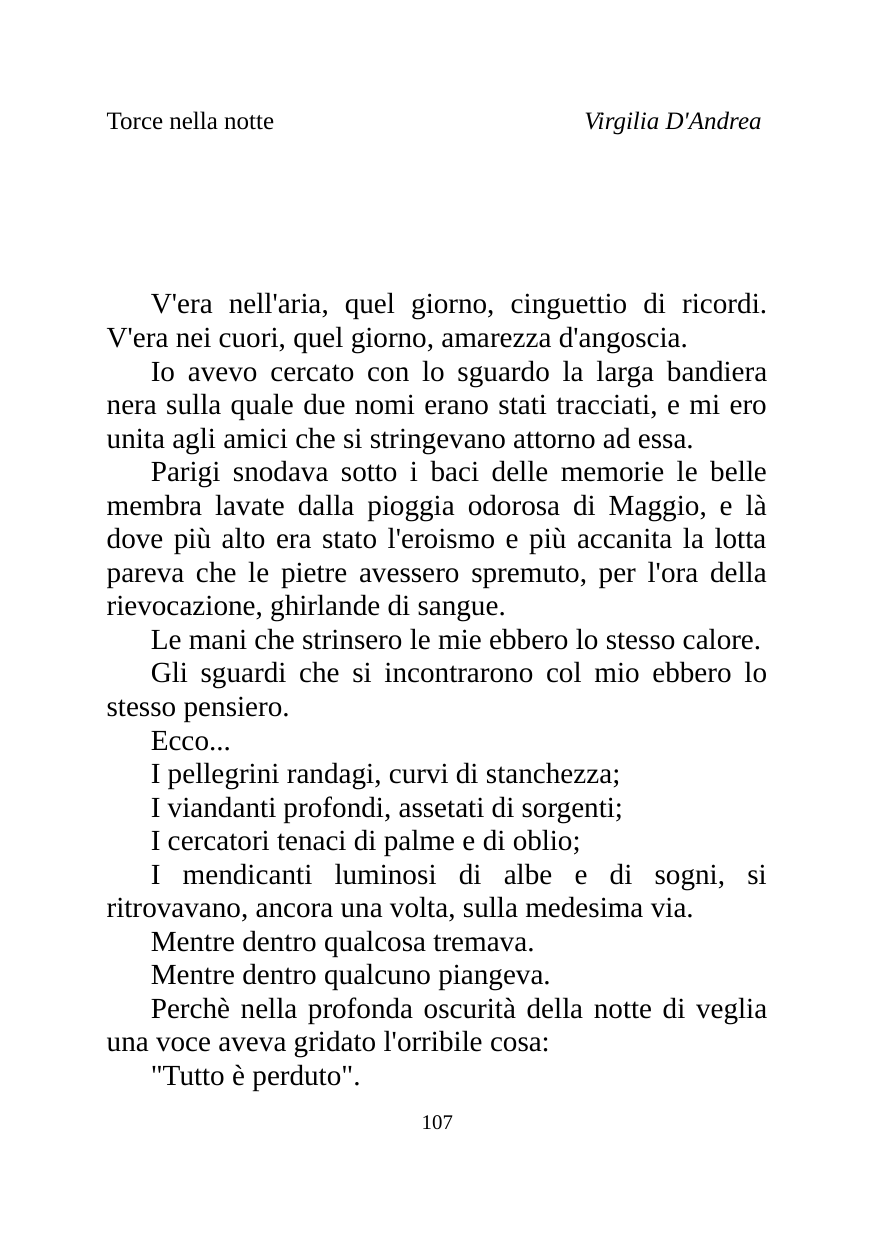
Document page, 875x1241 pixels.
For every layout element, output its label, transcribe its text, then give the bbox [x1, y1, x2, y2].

text I pellegrini randagi, curvi di stanchezza; [106, 756, 768, 790]
text I cercatori tenaci di palme e di oblio; [106, 823, 768, 857]
text "Tutto è perduto". [106, 1058, 768, 1092]
text Mentre dentro qualcuno piangeva. [106, 957, 768, 991]
text I mendicanti luminosi di albe e di sogni, si ritrovavano, ancora una volta, sulla medesima via. [106, 857, 768, 924]
text Io avevo cercato con lo sguardo la larga bandiera nera sulla quale due nomi erano stati tracciati, e mi ero unita agli amici che si stringevano attorno ad essa. [106, 354, 768, 454]
text Parigi snodava sotto i baci delle memorie le belle membra lavate dalla pioggia odorosa di Maggio, e là dove più alto era stato l'eroismo e più accanita la lotta pareva che le pietre avessero spremuto, per l'ora della rievocazione, ghirlande di sangue. [106, 454, 768, 622]
text Mentre dentro qualcosa tremava. [106, 924, 768, 957]
text Gli sguardi che si incontrarono col mio ebbero lo stesso pensiero. [106, 656, 768, 723]
text Perchè nella profonda oscurità della notte di veglia una voce aveva gridato l'orribile cosa: [106, 991, 768, 1058]
text I viandanti profondi, assetati di sorgenti; [106, 790, 768, 823]
text Ecco... [106, 723, 768, 756]
text Le mani che strinsero le mie ebbero lo stesso calore. [106, 622, 768, 656]
text V'era nell'aria, quel giorno, cinguettio di ricordi. V'era nei cuori, quel giorno, amarezza d'angoscia. [106, 287, 768, 354]
